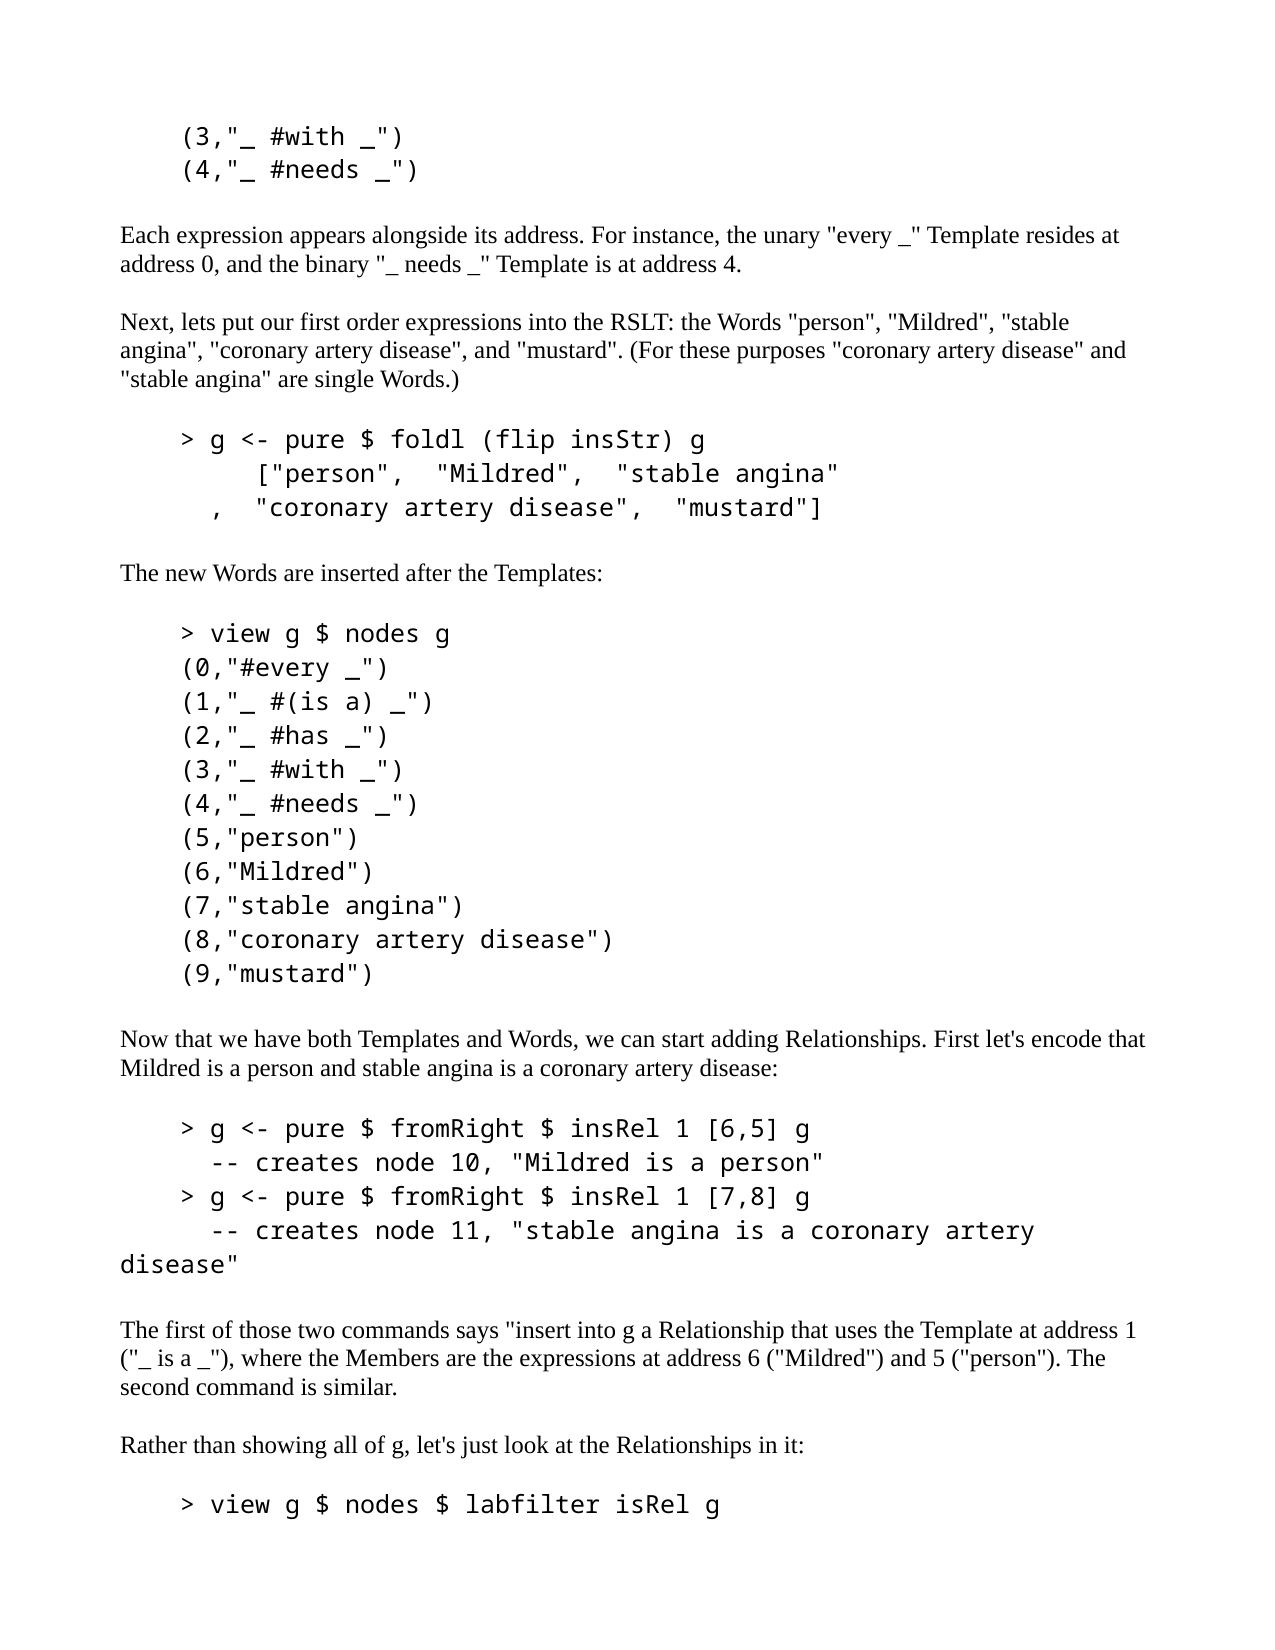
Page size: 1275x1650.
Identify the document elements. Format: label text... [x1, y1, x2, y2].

text > g <- pure $ fromRight $ insRel 1 [6,5] g [120, 1110, 1155, 1144]
text (1,"_ #(is a) _") [120, 683, 1155, 717]
text ["person", "Mildred", "stable angina" [120, 456, 1155, 490]
text The new Words are inserted after the Templates: [120, 558, 1155, 587]
text (3,"_ #with _") [120, 118, 1155, 152]
text (6,"Mildred") [120, 854, 1155, 888]
text (5,"person") [120, 820, 1155, 854]
text (4,"_ #needs _") [120, 152, 1155, 186]
text (7,"stable angina") [120, 888, 1155, 922]
text -- creates node 11, "stable angina is a coronary artery disease" [120, 1212, 1155, 1281]
text (9,"mustard") [120, 956, 1155, 990]
text (2,"_ #has _") [120, 717, 1155, 752]
text > view g $ nodes $ labfilter isRel g [120, 1487, 1155, 1521]
text > view g $ nodes g [120, 615, 1155, 649]
text -- creates node 10, "Mildred is a person" [120, 1144, 1155, 1178]
text (3,"_ #with _") [120, 752, 1155, 786]
text (8,"coronary artery disease") [120, 922, 1155, 956]
text Next, lets put our first order expressions into the RSLT: the Words "person", "Mildred", "stable angina", "coronary artery disease", and "mustard". (For these purposes "coronary artery disease" and "stable angina" are single Words.) [120, 307, 1155, 393]
text (4,"_ #needs _") [120, 786, 1155, 820]
text (0,"#every _") [120, 649, 1155, 683]
text > g <- pure $ foldl (flip insStr) g [120, 422, 1155, 456]
text , "coronary artery disease", "mustard"] [120, 490, 1155, 524]
text Rather than showing all of g, let's just look at the Relationships in it: [120, 1430, 1155, 1458]
text Each expression appears alongside its address. For instance, the unary "every _" Template resides at address 0, and the binary "_ needs _" Template is at address 4. [120, 220, 1155, 278]
text Now that we have both Templates and Words, we can start adding Relationships. First let's encode that Mildred is a person and stable angina is a coronary artery disease: [120, 1024, 1155, 1082]
text The first of those two commands says "insert into g a Relationship that uses the Template at address 1 ("_ is a _"), where the Members are the expressions at address 6 ("Mildred") and 5 ("person"). The second command is similar. [120, 1315, 1155, 1401]
text > g <- pure $ fromRight $ insRel 1 [7,8] g [120, 1178, 1155, 1212]
